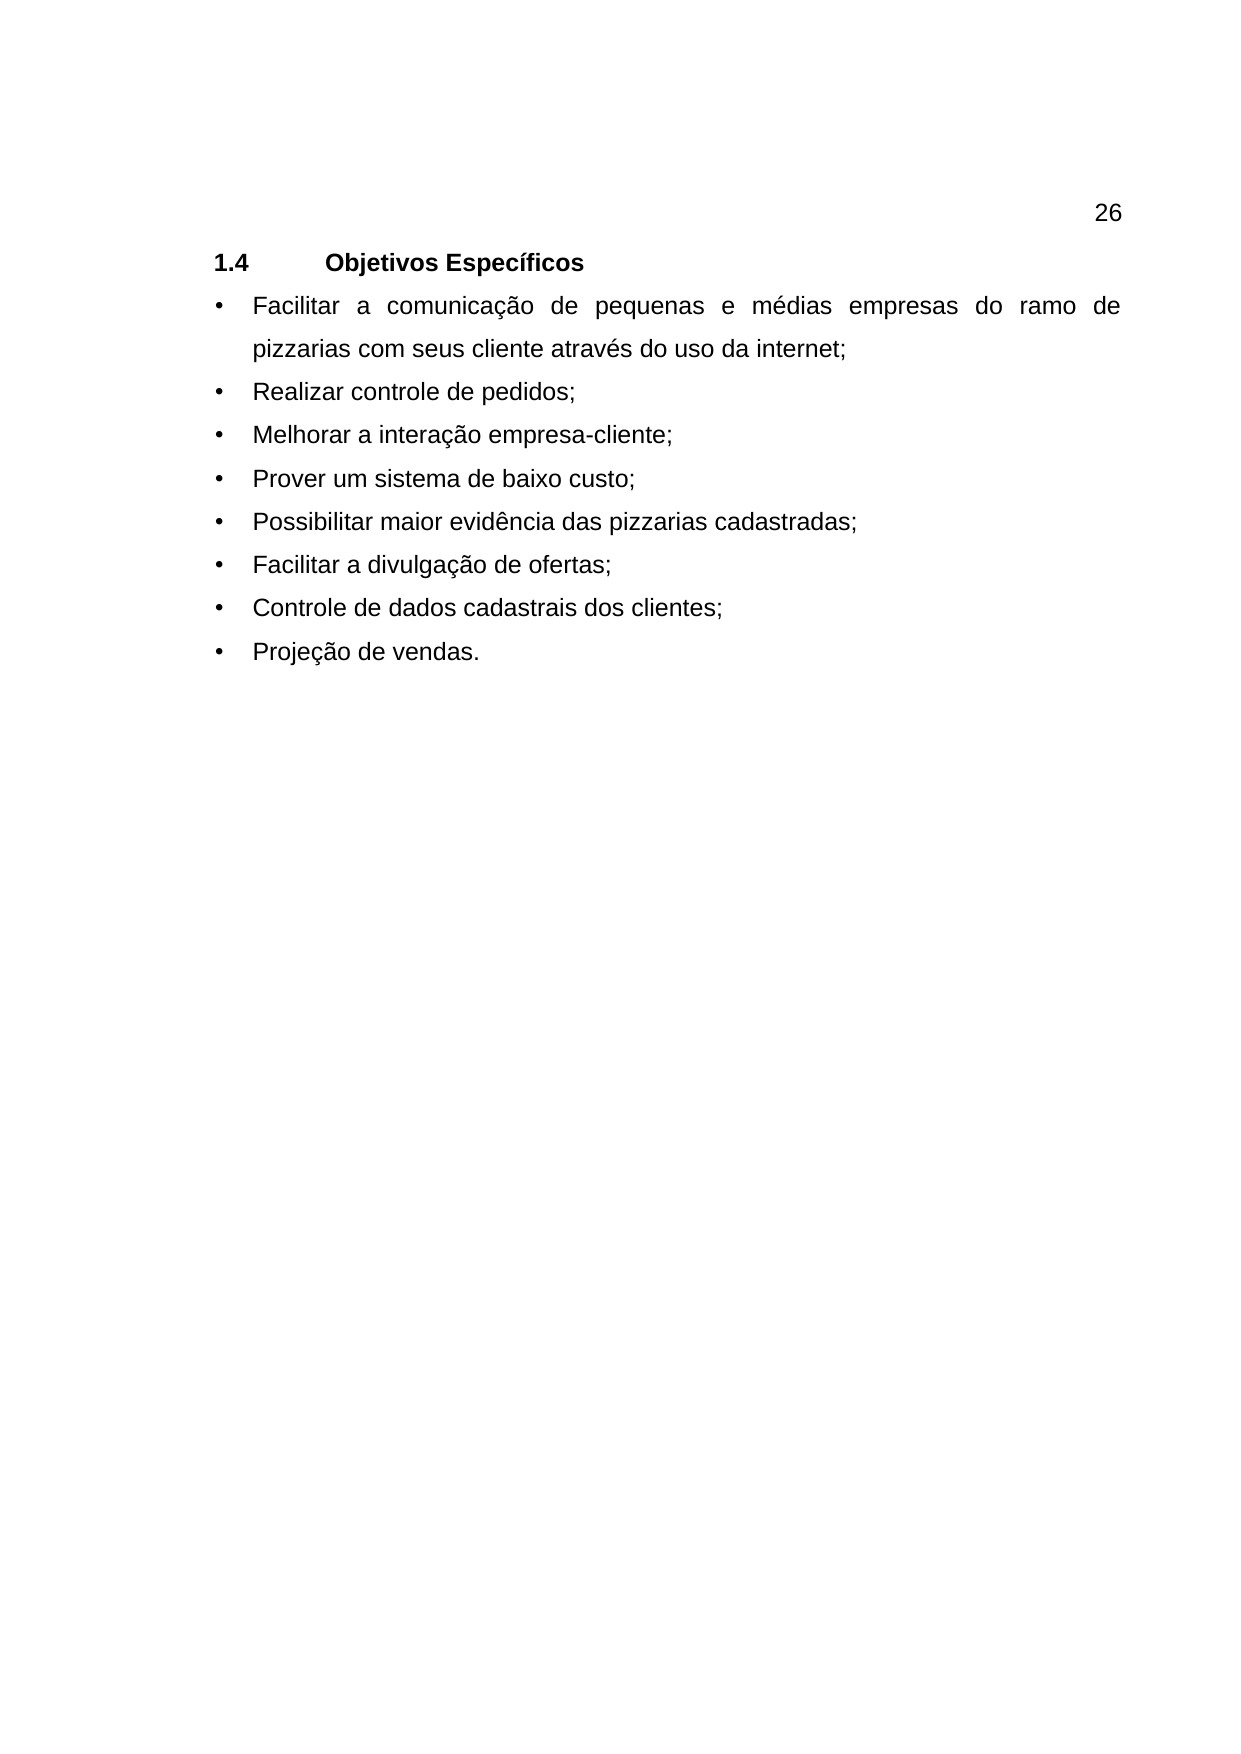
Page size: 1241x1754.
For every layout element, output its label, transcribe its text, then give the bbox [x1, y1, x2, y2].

subtitle Objetivos Específicos [207, 248, 1122, 276]
list Prover um sistema de baixo custo; [215, 463, 1122, 492]
list Realizar controle de pedidos; [215, 377, 1122, 406]
list Controle de dados cadastrais dos clientes; [215, 593, 1122, 622]
list Melhorar a interação empresa-cliente; [215, 420, 1122, 449]
list Facilitar a divulgação de ofertas; [215, 550, 1122, 579]
list Projeção de vendas. [215, 636, 1122, 665]
list Facilitar a comunicação de pequenas e médias empresas do ramo de pizzarias com seus cliente através do uso da internet; [215, 291, 1122, 363]
list Possibilitar maior evidência das pizzarias cadastradas; [215, 507, 1122, 536]
